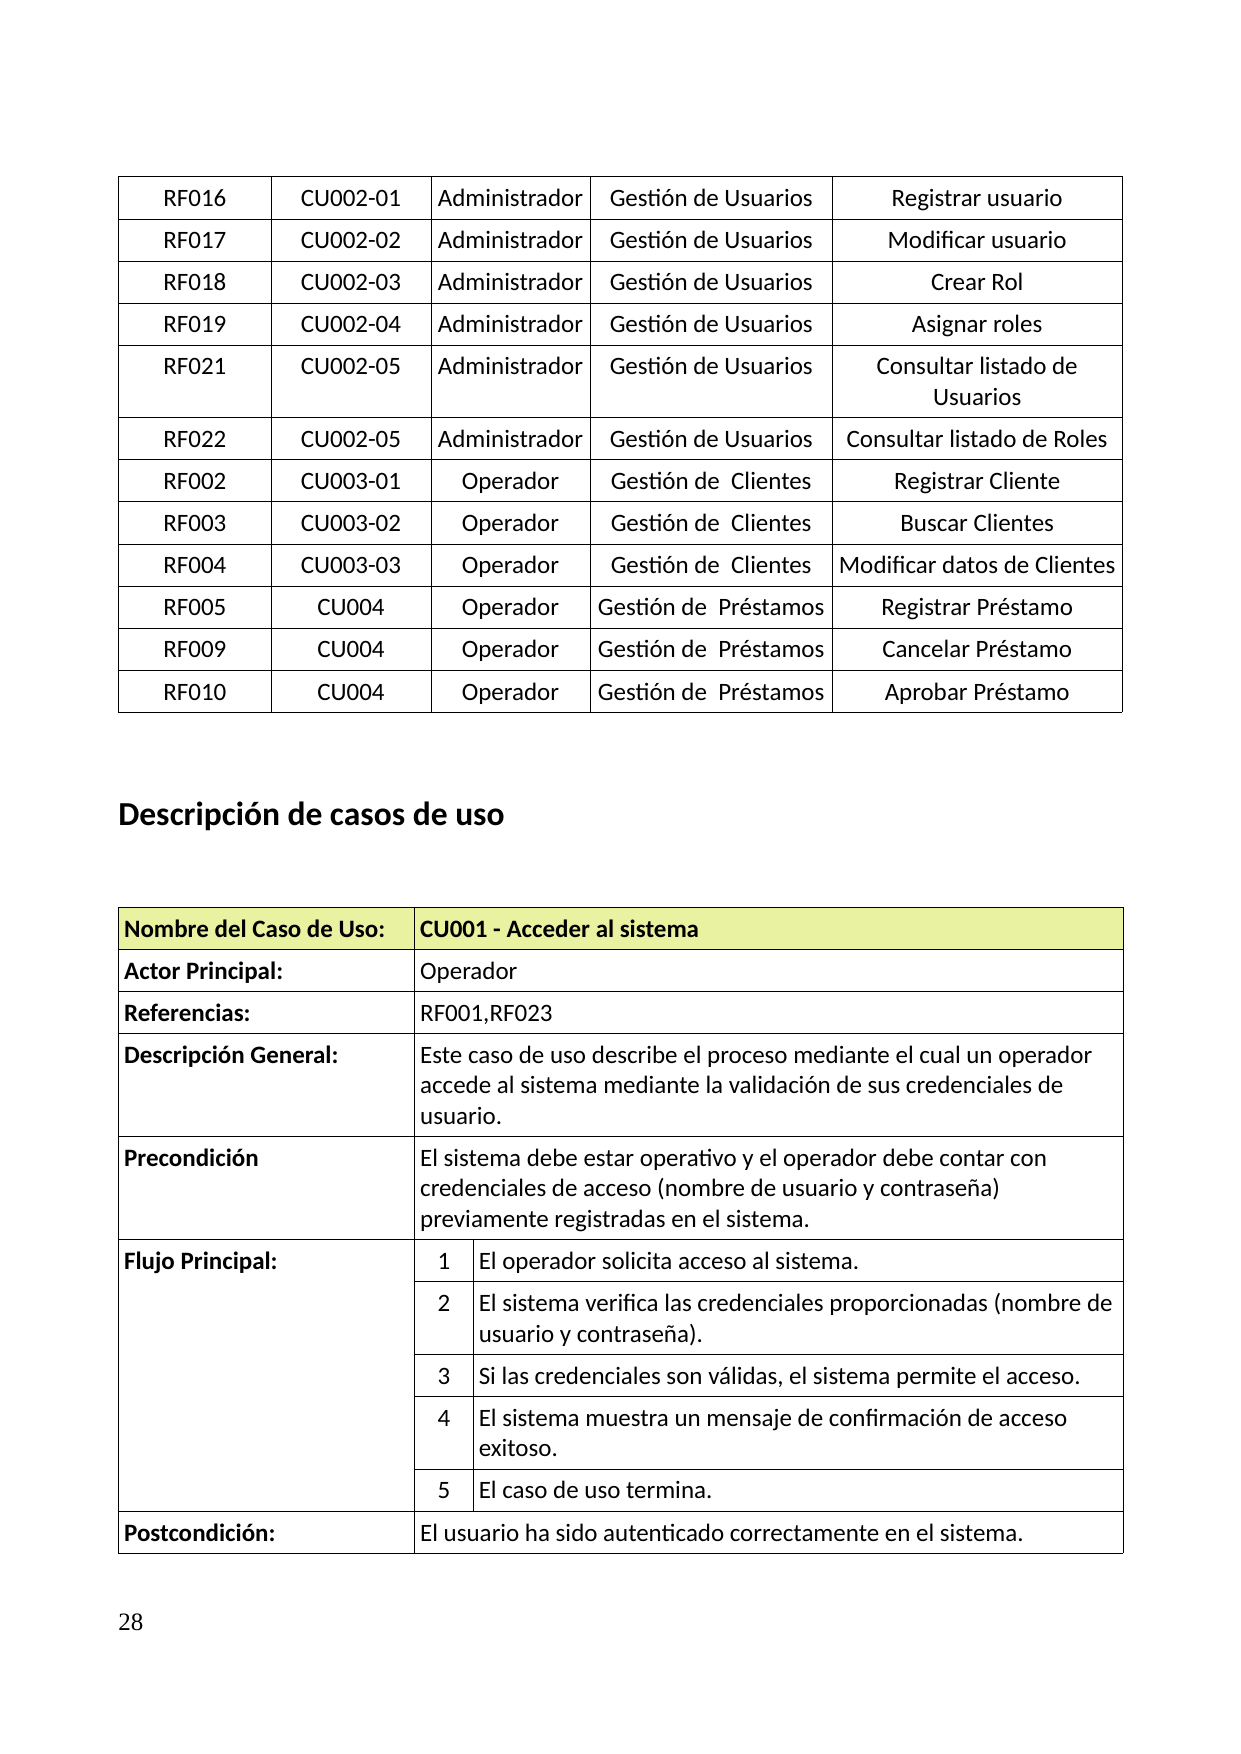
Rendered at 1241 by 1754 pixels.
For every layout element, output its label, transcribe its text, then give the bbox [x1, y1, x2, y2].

table_cell El sistema verifica las credenciales proporcionadas (nombre de usuario y contraseña). [474, 1282, 1123, 1354]
table_cell Administrador [432, 304, 590, 345]
table_cell Postcondición: [119, 1512, 414, 1553]
table_cell Registrar usuario [833, 177, 1122, 218]
table_cell Buscar Clientes [833, 502, 1122, 543]
table_cell RF010 [119, 671, 271, 712]
table_cell CU002-01 [272, 177, 431, 218]
table_cell CU002-04 [272, 304, 431, 345]
table_cell Descripción General: [119, 1034, 414, 1136]
table_cell RF005 [119, 587, 271, 628]
table_cell Gestión de Usuarios [591, 346, 832, 417]
table_cell CU003-02 [272, 502, 431, 543]
table_cell Gestión de Préstamos [591, 671, 832, 712]
table_cell CU002-03 [272, 262, 431, 303]
table_cell Referencias: [119, 992, 414, 1033]
table_cell RF004 [119, 545, 271, 586]
table_cell CU004 [272, 587, 431, 628]
table_cell Operador [432, 671, 590, 712]
table_cell Registrar Cliente [833, 460, 1122, 501]
table_cell Gestión de Usuarios [591, 418, 832, 459]
table_cell 4 [415, 1397, 473, 1469]
table_cell Operador [415, 950, 1123, 991]
table_cell Aprobar Préstamo [833, 671, 1122, 712]
table_cell Administrador [432, 346, 590, 417]
table_cell El sistema muestra un mensaje de confirmación de acceso exitoso. [474, 1397, 1123, 1469]
table_cell Consultar listado de Usuarios [833, 346, 1122, 417]
table_cell Gestión de Clientes [591, 460, 832, 501]
table_cell Flujo Principal: [119, 1240, 414, 1511]
table_cell Operador [432, 587, 590, 628]
table_cell Actor Principal: [119, 950, 414, 991]
table_cell Gestión de Préstamos [591, 629, 832, 670]
table_cell Si las credenciales son válidas, el sistema permite el acceso. [474, 1355, 1123, 1396]
table_cell RF017 [119, 220, 271, 261]
table_cell Gestión de Usuarios [591, 220, 832, 261]
table_cell Consultar listado de Roles [833, 418, 1122, 459]
table_cell Gestión de Usuarios [591, 262, 832, 303]
table_cell CU003-03 [272, 545, 431, 586]
table_cell Operador [432, 545, 590, 586]
table_cell Operador [432, 629, 590, 670]
table_cell Gestión de Clientes [591, 545, 832, 586]
table_cell El usuario ha sido autenticado correctamente en el sistema. [415, 1512, 1123, 1553]
subtitle Descripción de casos de uso [118, 793, 1122, 834]
table_cell RF002 [119, 460, 271, 501]
table_cell RF019 [119, 304, 271, 345]
table_cell RF003 [119, 502, 271, 543]
table_cell Este caso de uso describe el proceso mediante el cual un operador accede al sistema mediante la validación de sus credenciales de usuario. [415, 1034, 1123, 1136]
table_cell Administrador [432, 262, 590, 303]
table_cell RF016 [119, 177, 271, 218]
table_cell Asignar roles [833, 304, 1122, 345]
table_cell RF022 [119, 418, 271, 459]
table_cell RF001,RF023 [415, 992, 1123, 1033]
table_header CU001 - Acceder al sistema [415, 908, 1123, 949]
table_cell CU002-05 [272, 346, 431, 417]
table_cell Registrar Préstamo [833, 587, 1122, 628]
table_cell RF018 [119, 262, 271, 303]
table_cell Gestión de Préstamos [591, 587, 832, 628]
table_cell Gestión de Clientes [591, 502, 832, 543]
table_cell Cancelar Préstamo [833, 629, 1122, 670]
table_cell 2 [415, 1282, 473, 1354]
table_cell Administrador [432, 418, 590, 459]
table_cell El sistema debe estar operativo y el operador debe contar con credenciales de acceso (nombre de usuario y contraseña) previamente registradas en el sistema. [415, 1137, 1123, 1239]
table_cell RF021 [119, 346, 271, 417]
table_cell El caso de uso termina. [474, 1470, 1123, 1511]
table_cell 5 [415, 1470, 473, 1511]
table_header Nombre del Caso de Uso: [119, 908, 414, 949]
table_cell Precondición [119, 1137, 414, 1239]
table_cell CU004 [272, 671, 431, 712]
table_cell Gestión de Usuarios [591, 304, 832, 345]
table_cell Operador [432, 502, 590, 543]
table_cell Modificar datos de Clientes [833, 545, 1122, 586]
table_cell 1 [415, 1240, 473, 1281]
table_cell Administrador [432, 220, 590, 261]
table_cell Gestión de Usuarios [591, 177, 832, 218]
table_cell CU002-05 [272, 418, 431, 459]
table_cell Operador [432, 460, 590, 501]
table_cell El operador solicita acceso al sistema. [474, 1240, 1123, 1281]
table_cell Administrador [432, 177, 590, 218]
table_cell CU002-02 [272, 220, 431, 261]
table_cell Modificar usuario [833, 220, 1122, 261]
table_cell CU003-01 [272, 460, 431, 501]
table_cell RF009 [119, 629, 271, 670]
table_cell Crear Rol [833, 262, 1122, 303]
table_cell CU004 [272, 629, 431, 670]
table_cell 3 [415, 1355, 473, 1396]
